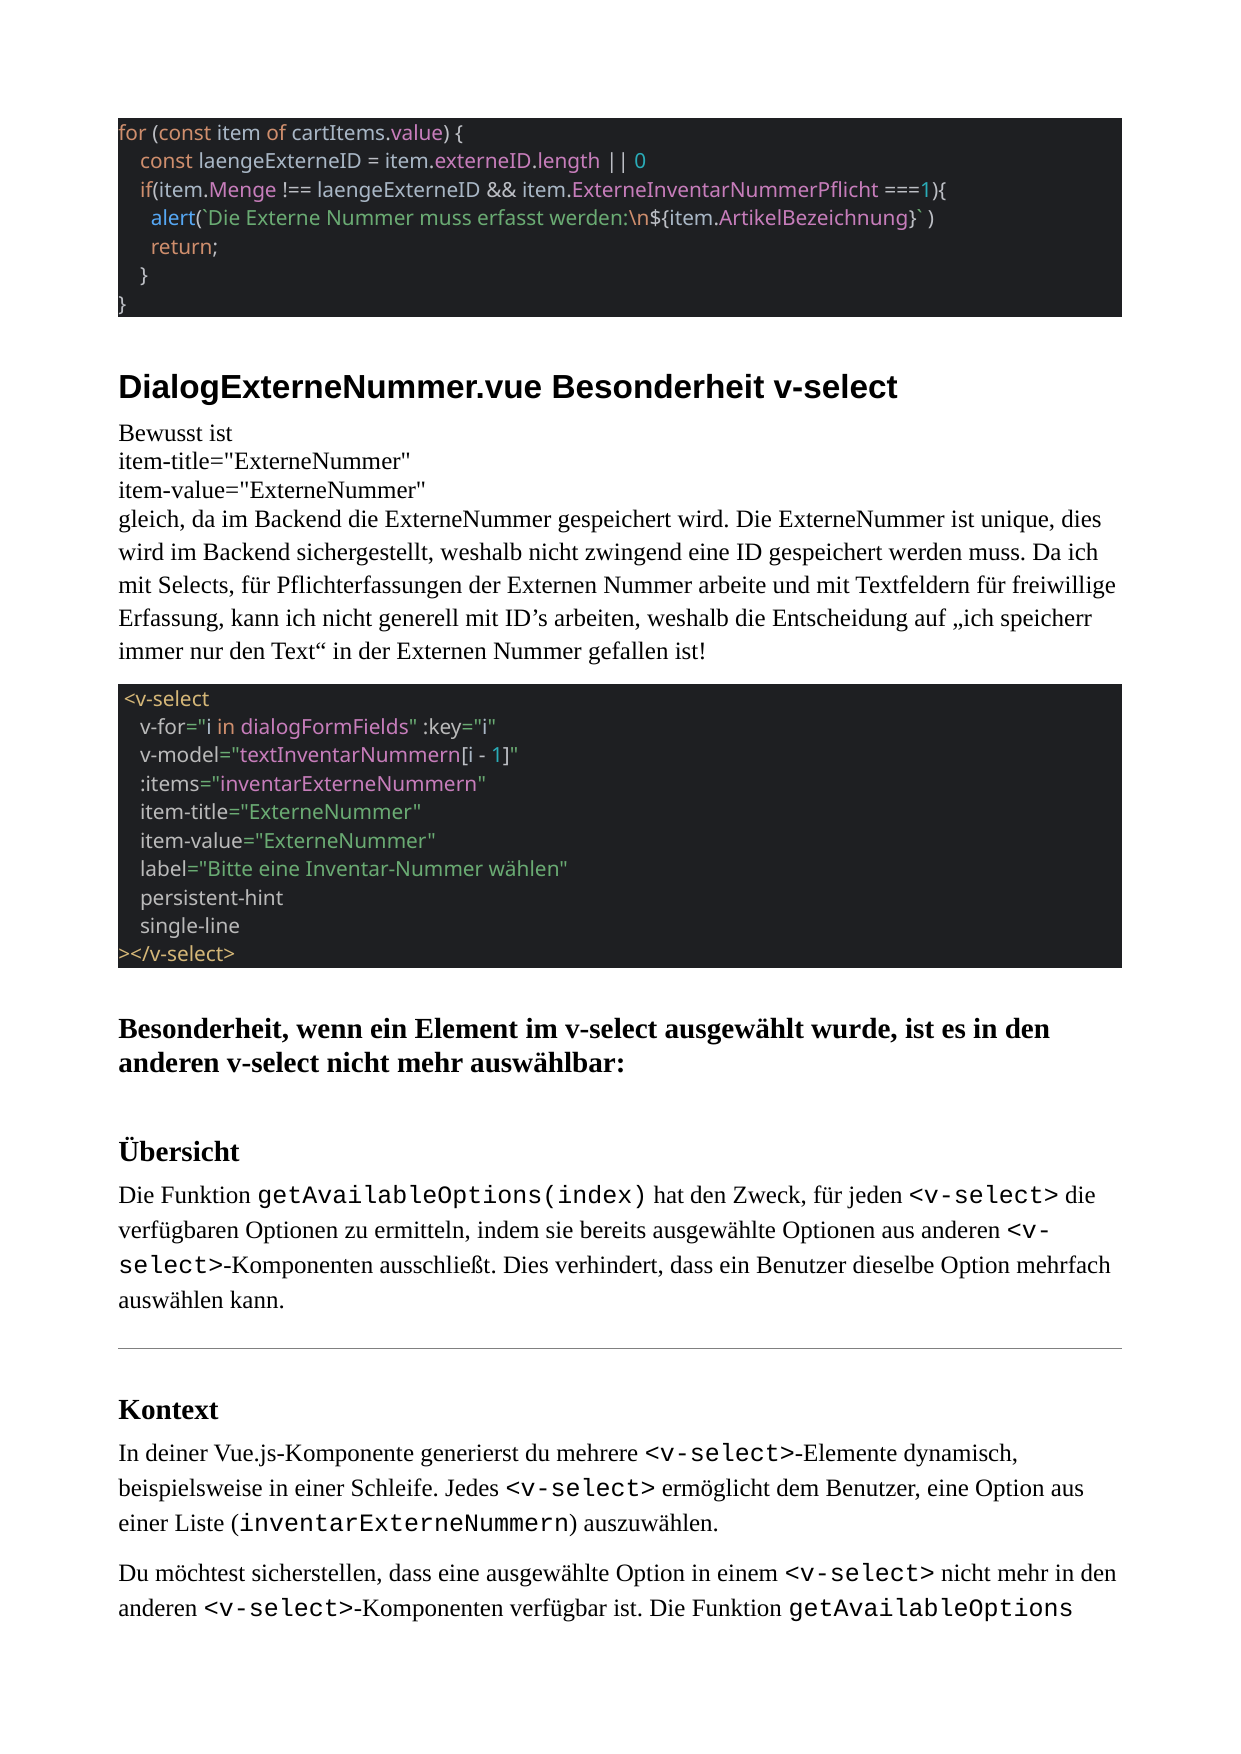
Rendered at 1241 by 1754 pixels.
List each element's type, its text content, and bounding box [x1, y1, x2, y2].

subtitle DialogExterneNummer.vue Besonderheit v-select [118, 367, 1122, 405]
text item-value="ExterneNummer" [118, 475, 1122, 504]
text Die Funktion getAvailableOptions(index) hat den Zweck, für jeden <v-select> die verfügbaren Optionen zu ermitteln, indem sie bereits ausgewählte Optionen aus anderen <v-select>-Komponenten ausschließt. Dies verhindert, dass ein Benutzer dieselbe Option mehrfach auswählen kann. [118, 1180, 1122, 1314]
text for (const item of cartItems.value) { const laengeExterneID = item.externeID.length || 0 if(item.Menge !== laengeExterneID && item.ExterneInventarNummerPflicht ===1){ alert(`Die Externe Nummer muss erfasst werden:\n${item.ArtikelBezeichnung}` ) return; } } [118, 118, 1122, 317]
text gleich, da im Backend die ExterneNummer gespeichert wird. Die ExterneNummer ist unique, dies wird im Backend sichergestellt, weshalb nicht zwingend eine ID gespeichert werden muss. Da ich mit Selects, für Pflichterfassungen der Externen Nummer arbeite und mit Textfeldern für freiwillige Erfassung, kann ich nicht generell mit ID’s arbeiten, weshalb die Entscheidung auf „ich speicherr immer nur den Text“ in der Externen Nummer gefallen ist! [118, 504, 1122, 665]
subtitle Kontext [118, 1392, 1122, 1426]
text item-title="ExterneNummer" [118, 446, 1122, 475]
text Du möchtest sicherstellen, dass eine ausgewählte Option in einem <v-select> nicht mehr in den anderen <v-select>-Komponenten verfügbar ist. Die Funktion getAvailableOptions [118, 1558, 1122, 1624]
subtitle Übersicht [118, 1134, 1122, 1168]
text In deiner Vue.js-Komponente generierst du mehrere <v-select>-Elemente dynamisch, beispielsweise in einer Schleife. Jedes <v-select> ermöglicht dem Benutzer, eine Option aus einer Liste (inventarExterneNummern) auszuwählen. [118, 1438, 1122, 1539]
text Bewusst ist [118, 418, 1122, 446]
subtitle Besonderheit, wenn ein Element im v-select ausgewählt wurde, ist es in den anderen v-select nicht mehr auswählbar: [118, 1011, 1122, 1078]
text <v-select v-for="i in dialogFormFields" :key="i" v-model="textInventarNummern[i - 1]" :items="inventarExterneNummern" item-title="ExterneNummer" item-value="ExterneNummer" label="Bitte eine Inventar-Nummer wählen" persistent-hint single-line ></v-select> [118, 684, 1122, 968]
